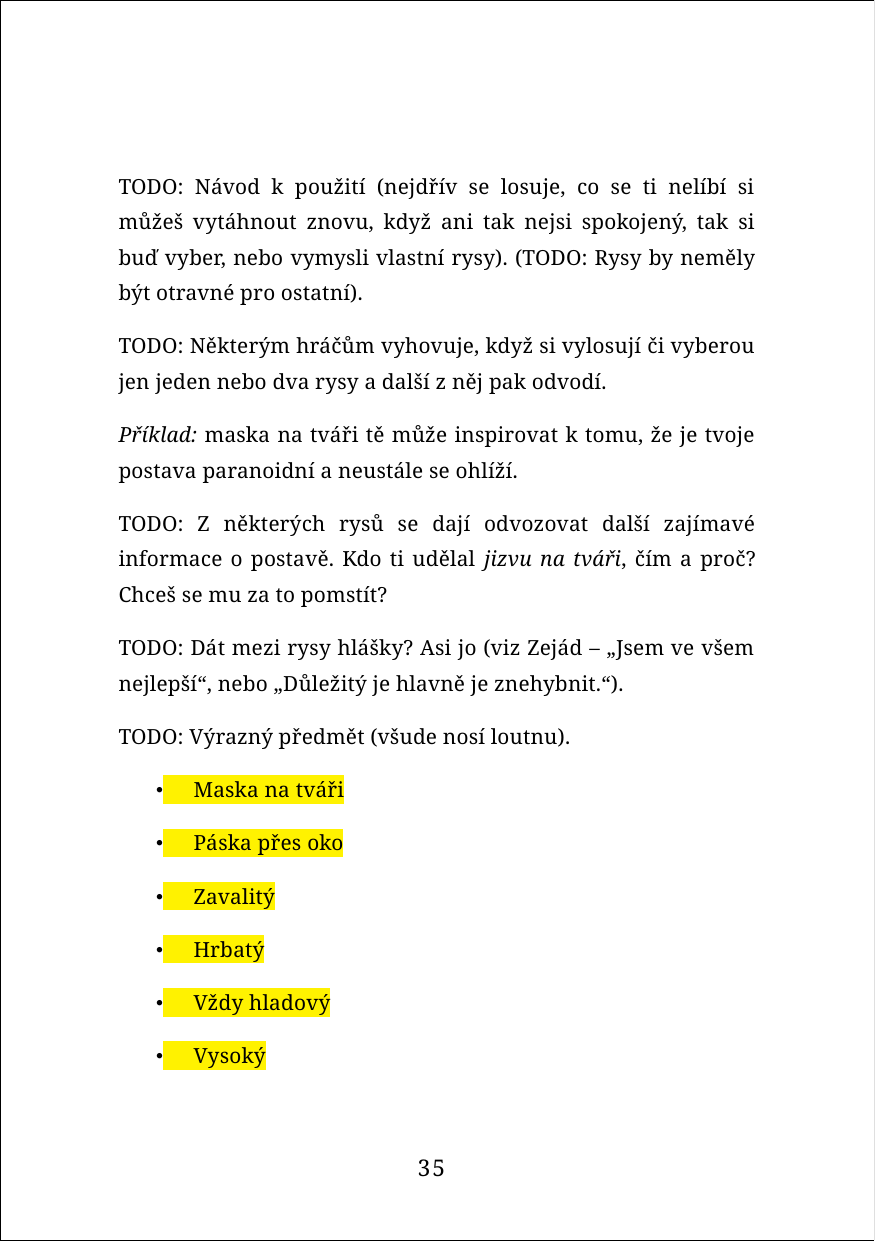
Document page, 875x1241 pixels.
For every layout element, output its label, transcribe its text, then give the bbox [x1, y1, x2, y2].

text TODO: Návod k použití (nejdřív se losuje, co se ti nelíbí si můžeš vytáhnout znovu, když ani tak nejsi spokojený, tak si buď vyber, nebo vymysli vlastní rysy). (TODO: Rysy by neměly být otravné pro ostatní). [118, 172, 756, 307]
list Hrbatý [156, 935, 756, 963]
text TODO: Dát mezi rysy hlášky? Asi jo (viz Zejád – „Jsem ve všem nejlepší“, nebo „Důležitý je hlavně je znehybnit.“). [118, 633, 756, 697]
text TODO: Výrazný předmět (všude nosí loutnu). [118, 722, 756, 751]
list Vysoký [156, 1041, 756, 1070]
list Páska přes oko [156, 828, 756, 857]
text Příklad: maska na tváři tě může inspirovat k tomu, že je tvoje postava paranoidní a neustále se ohlíží. [118, 420, 756, 484]
text TODO: Některým hráčům vyhovuje, když si vylosují či vyberou jen jeden nebo dva rysy a další z něj pak odvodí. [118, 332, 756, 396]
list Vždy hladový [156, 988, 756, 1017]
list Maska na tváři [156, 775, 756, 804]
list Zavalitý [156, 882, 756, 910]
text TODO: Z některých rysů se dají odvozovat další zajímavé informace o postavě. Kdo ti udělal jizvu na tváři, čím a proč? Chceš se mu za to pomstít? [118, 509, 756, 608]
